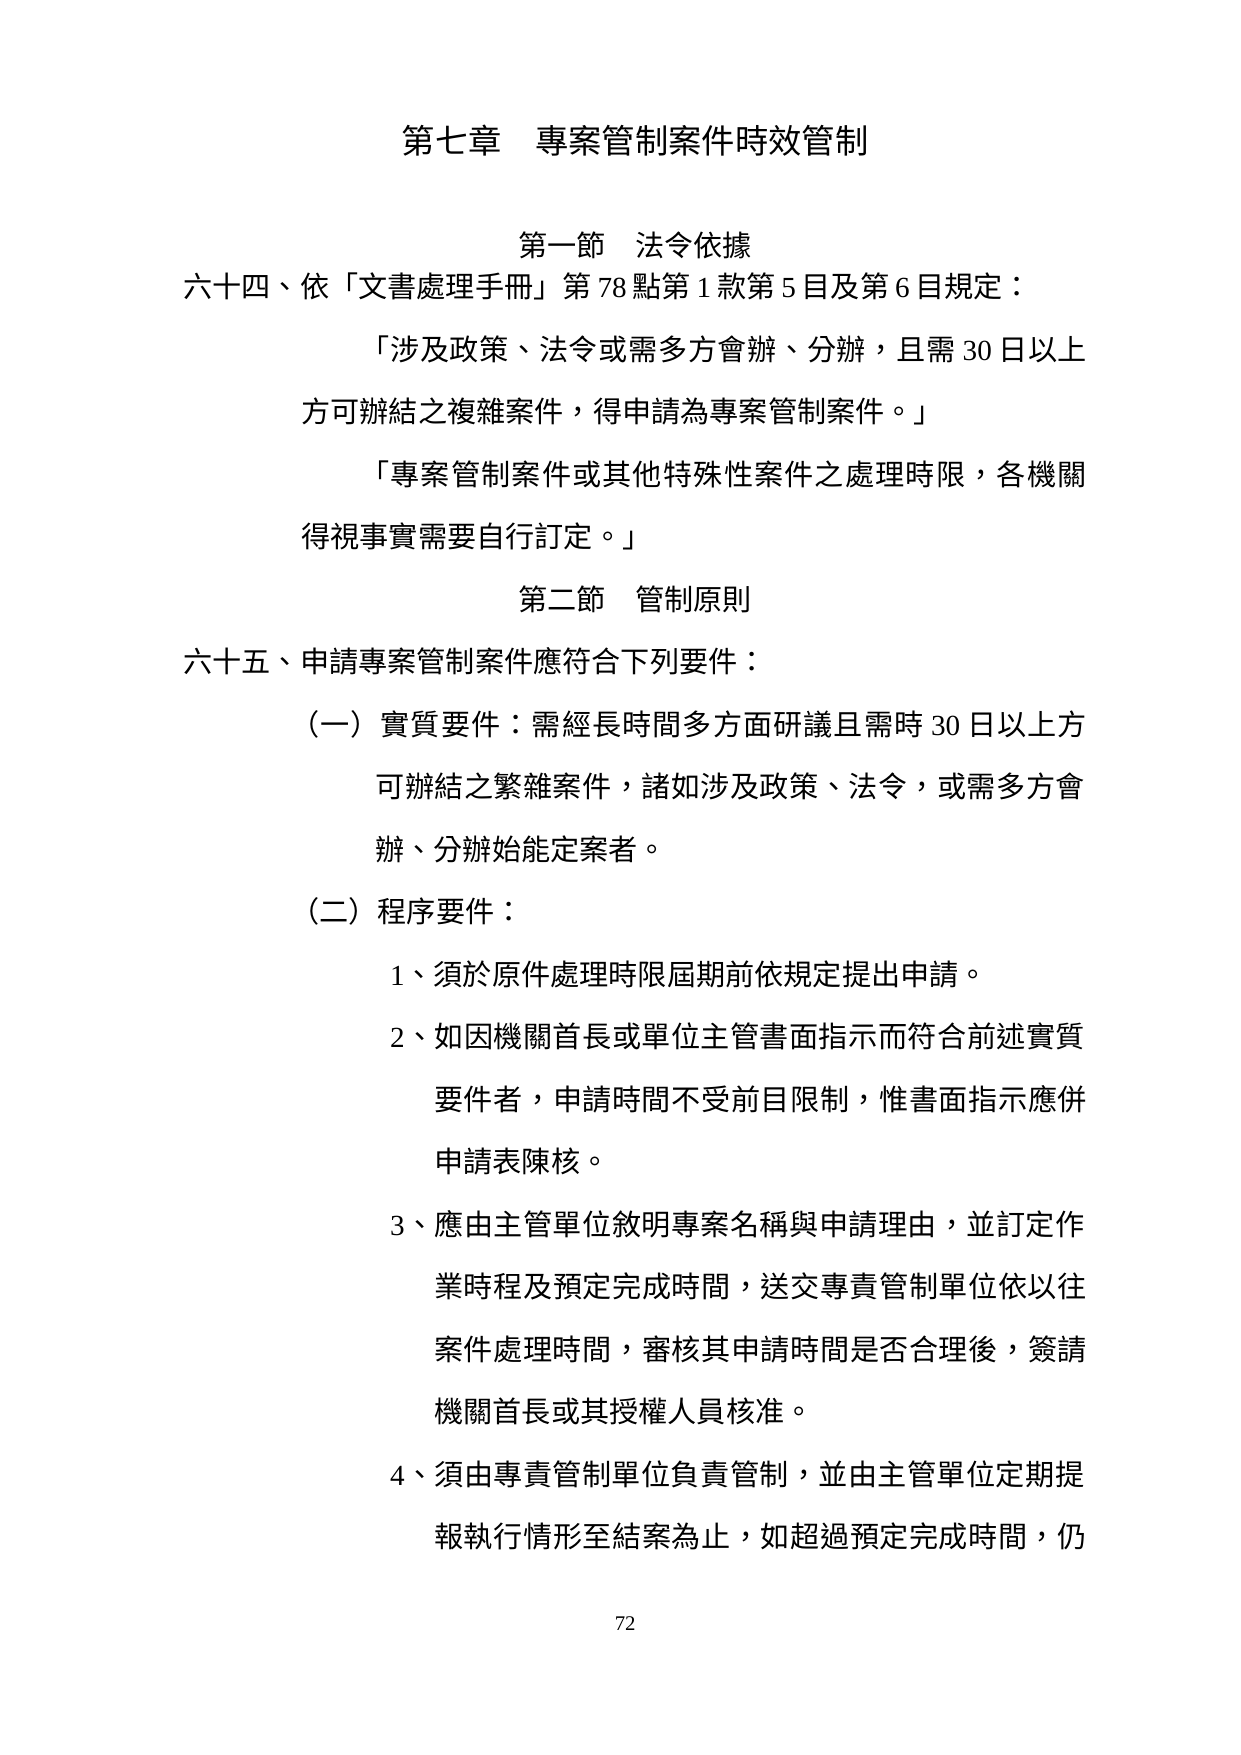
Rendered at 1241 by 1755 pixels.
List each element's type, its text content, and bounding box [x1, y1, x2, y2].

text 第七章 專案管制案件時效管制 [183, 97, 1087, 160]
text 第一節 法令依據 [183, 202, 1087, 264]
text 4、須由專責管制單位負責管制，並由主管單位定期提報執行情形至結案為止，如超過預定完成時間，仍 [390, 1431, 1087, 1556]
text 1、須於原件處理時限屆期前依規定提出申請。 [390, 931, 1087, 993]
text 「專案管制案件或其他特殊性案件之處理時限，各機關得視事實需要自行訂定。」 [301, 431, 1087, 556]
text 2、如因機關首長或單位主管書面指示而符合前述實質要件者，申請時間不受前目限制，惟書面指示應併申請表陳核。 [390, 993, 1087, 1181]
text 3、應由主管單位敘明專案名稱與申請理由，並訂定作業時程及預定完成時間，送交專責管制單位依以往案件處理時間，審核其申請時間是否合理後，簽請機關首長或其授權人員核准。 [390, 1181, 1087, 1431]
text （二）程序要件： [290, 868, 1087, 931]
text 「涉及政策、法令或需多方會辦、分辦，且需30日以上方可辦結之複雜案件，得申請為專案管制案件。」 [301, 306, 1087, 431]
text 第二節 管制原則 [183, 556, 1087, 618]
text 六十四、依「文書處理手冊」第78點第1款第5目及第6目規定： [183, 264, 1087, 306]
text 六十五、申請專案管制案件應符合下列要件： [183, 618, 1087, 681]
text （一）實質要件：需經長時間多方面研議且需時30日以上方可辦結之繁雜案件，諸如涉及政策、法令，或需多方會辦、分辦始能定案者。 [290, 681, 1087, 868]
